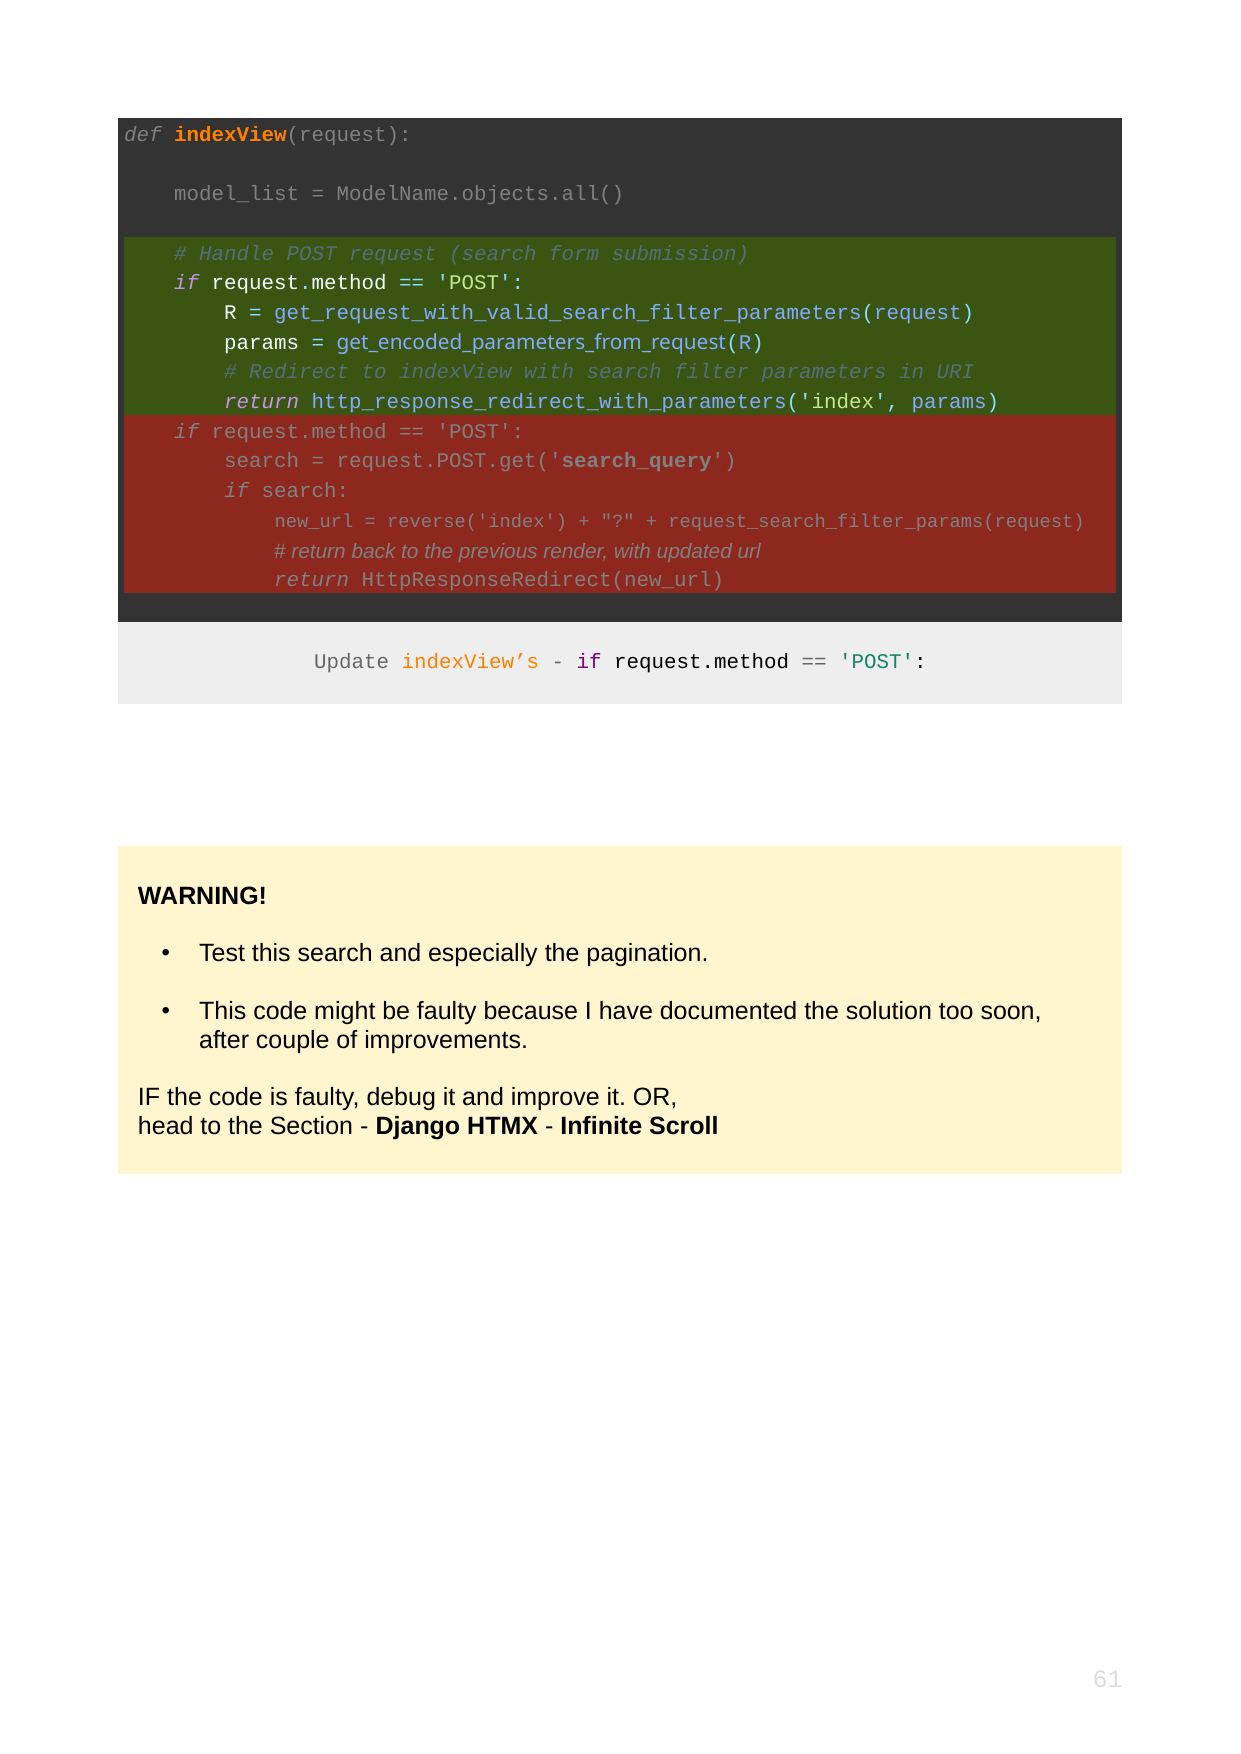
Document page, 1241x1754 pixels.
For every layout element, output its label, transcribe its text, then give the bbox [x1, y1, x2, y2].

table_cell Update indexView’s - if request.method == 'POST': [118, 622, 1122, 704]
table_cell def indexView(request): model_list = ModelName.objects.all() # Handle POST request (search form submission) if request.method == 'POST': R = get_request_with_valid_search_filter_parameters(request) params = get_encoded_parameters_from_request(R) # Redirect to indexView with search filter parameters in URI return http_response_redirect_with_parameters('index', params) if request.method == 'POST': search = request.POST.get('search_query') if search: new_url = reverse('index') + "?" + request_search_filter_params(request) # return back to the previous render, with updated url return HttpResponseRedirect(new_url) [118, 118, 1122, 622]
table_header WARNING! Test this search and especially the pagination. This code might be faulty because I have documented the solution too soon, after couple of improvements. IF the code is faulty, debug it and improve it. OR, head to the Section - Django HTMX - Infinite Scroll [118, 846, 1122, 1174]
